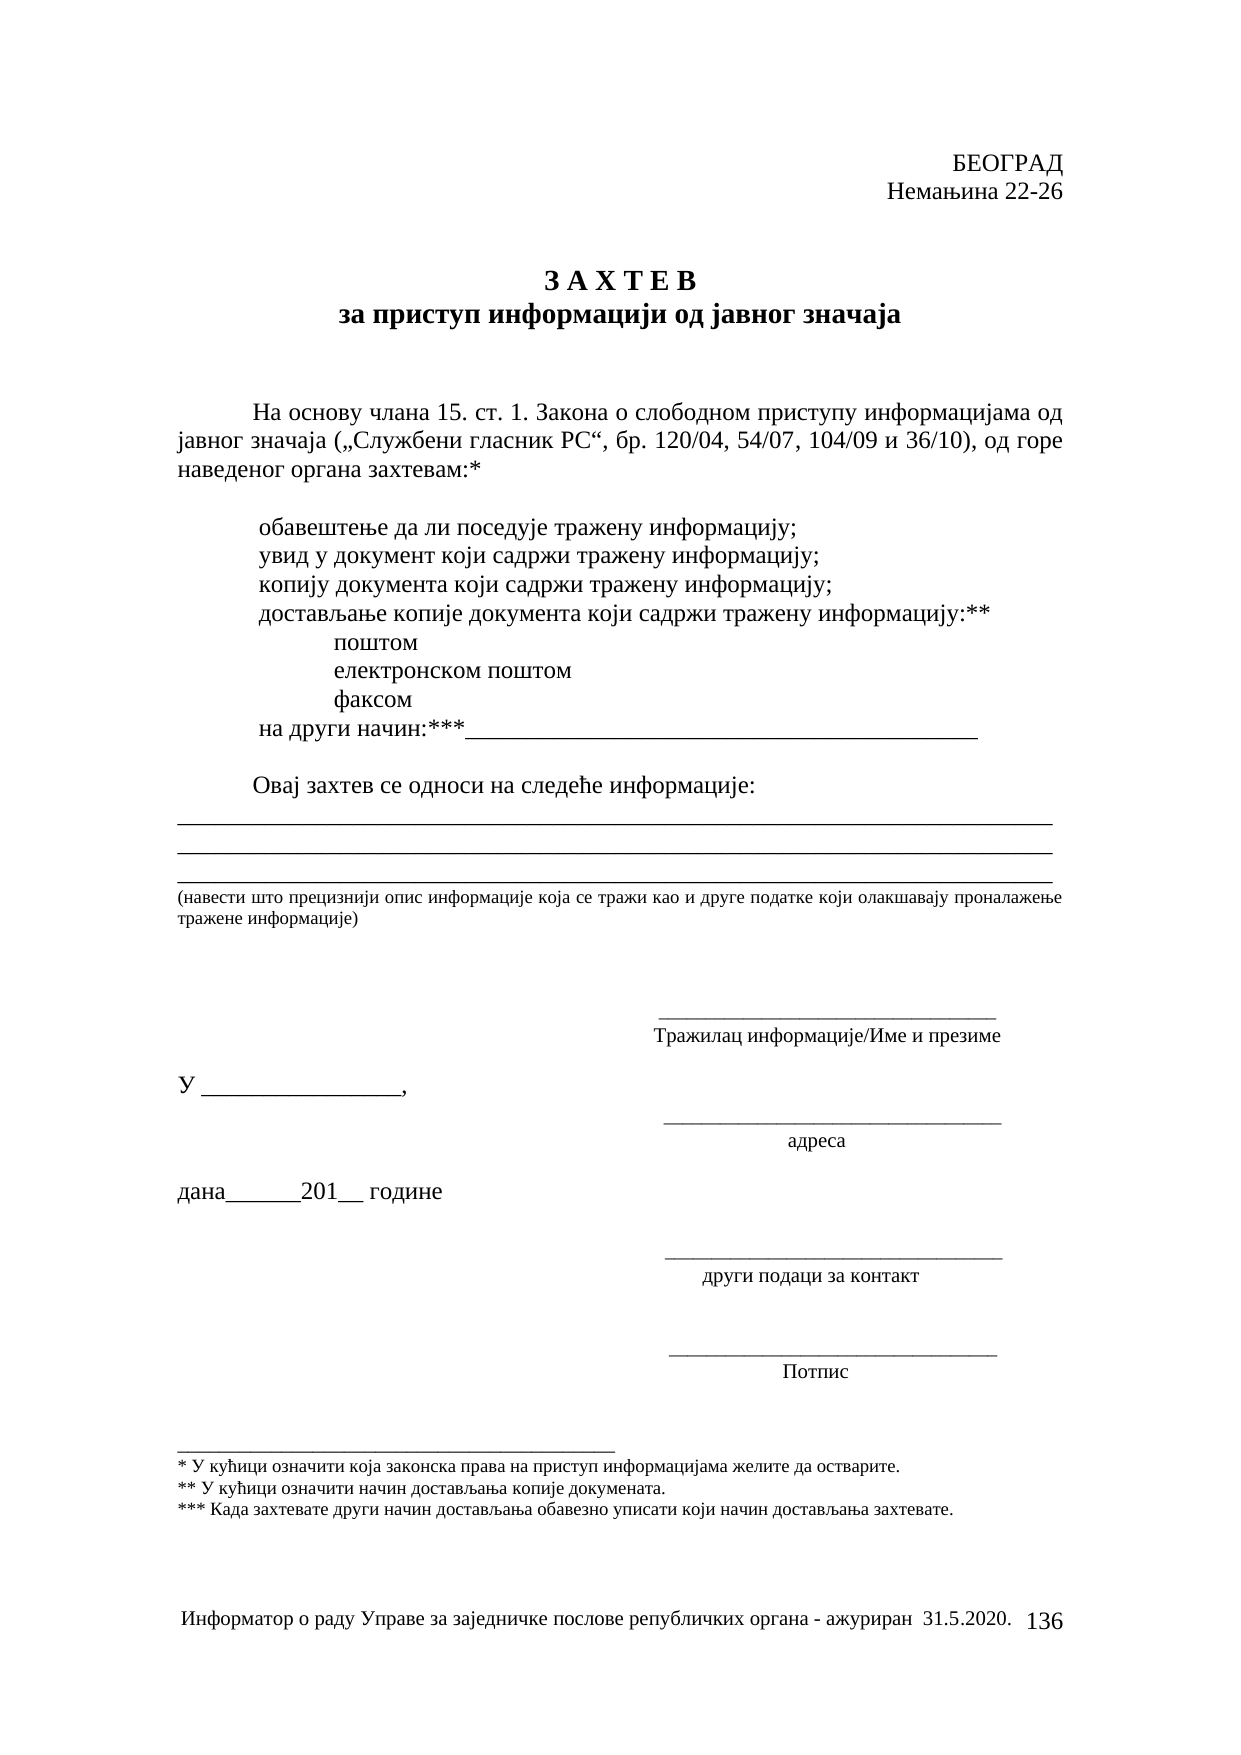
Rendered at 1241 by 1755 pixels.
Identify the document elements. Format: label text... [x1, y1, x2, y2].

text дана______201__ године ____________________________________ [177, 1176, 1063, 1262]
text У ________________, ____________________________________ [177, 1071, 1063, 1128]
text __________________________________________________________________________________________________________________________________________________________________________________________________________________ [177, 799, 1063, 886]
text ⁫ поштом [252, 627, 1063, 656]
text З А Х Т Е В [177, 263, 1063, 296]
text Овај захтев се односи на следеће информације: [177, 771, 1063, 799]
text ⁫ факсом [252, 684, 1063, 713]
text ____________________________________ [552, 974, 1063, 1022]
text ___________________________________ [177, 1311, 1063, 1359]
text ** У кућици означити начин достављања копије докумената. [177, 1477, 1063, 1498]
text (навести што прецизнији опис информације која се тражи као и друге податке који олакшавају проналажење тражене информације) [177, 886, 1063, 929]
text ⁫ обавештење да ли поседује тражену информацију; [177, 512, 1063, 541]
text *** Када захтевате други начин достављања обавезно уписати који начин достављања захтевате. [177, 1498, 1063, 1520]
text БЕОГРАД [177, 148, 1063, 176]
text Потпис [177, 1359, 1063, 1383]
text адреса [177, 1128, 1063, 1152]
text Немањина 22-26 [177, 176, 1063, 205]
text На основу члана 15. ст. 1. Закона о слободном приступу информацијама од јавног значаја („Службени гласник РС“, бр. 120/04, 54/07, 104/09 и 36/10), од горе наведеног органа захтевам:* [177, 397, 1063, 483]
text * У кућици означити која законска права на приступ информацијама желите да остварите. [177, 1455, 1063, 1477]
text __________________________________________ [177, 1431, 1063, 1455]
text ⁫ увид у документ који садржи тражену информацију; [177, 541, 1063, 569]
text ⁫ електронском поштом [252, 656, 1063, 684]
text други подаци за контакт [177, 1262, 1063, 1287]
text Тражилац информације/Име и презиме [177, 1022, 1063, 1047]
text ⁫ достављање копије документа који садржи тражену информацију:** [177, 598, 1063, 627]
text ⁫ копију документа који садржи тражену информацију; [177, 569, 1063, 598]
text за приступ информацији од јавног значаја [177, 296, 1063, 330]
text ⁫ на други начин:***_________________________________________ [177, 713, 1063, 742]
